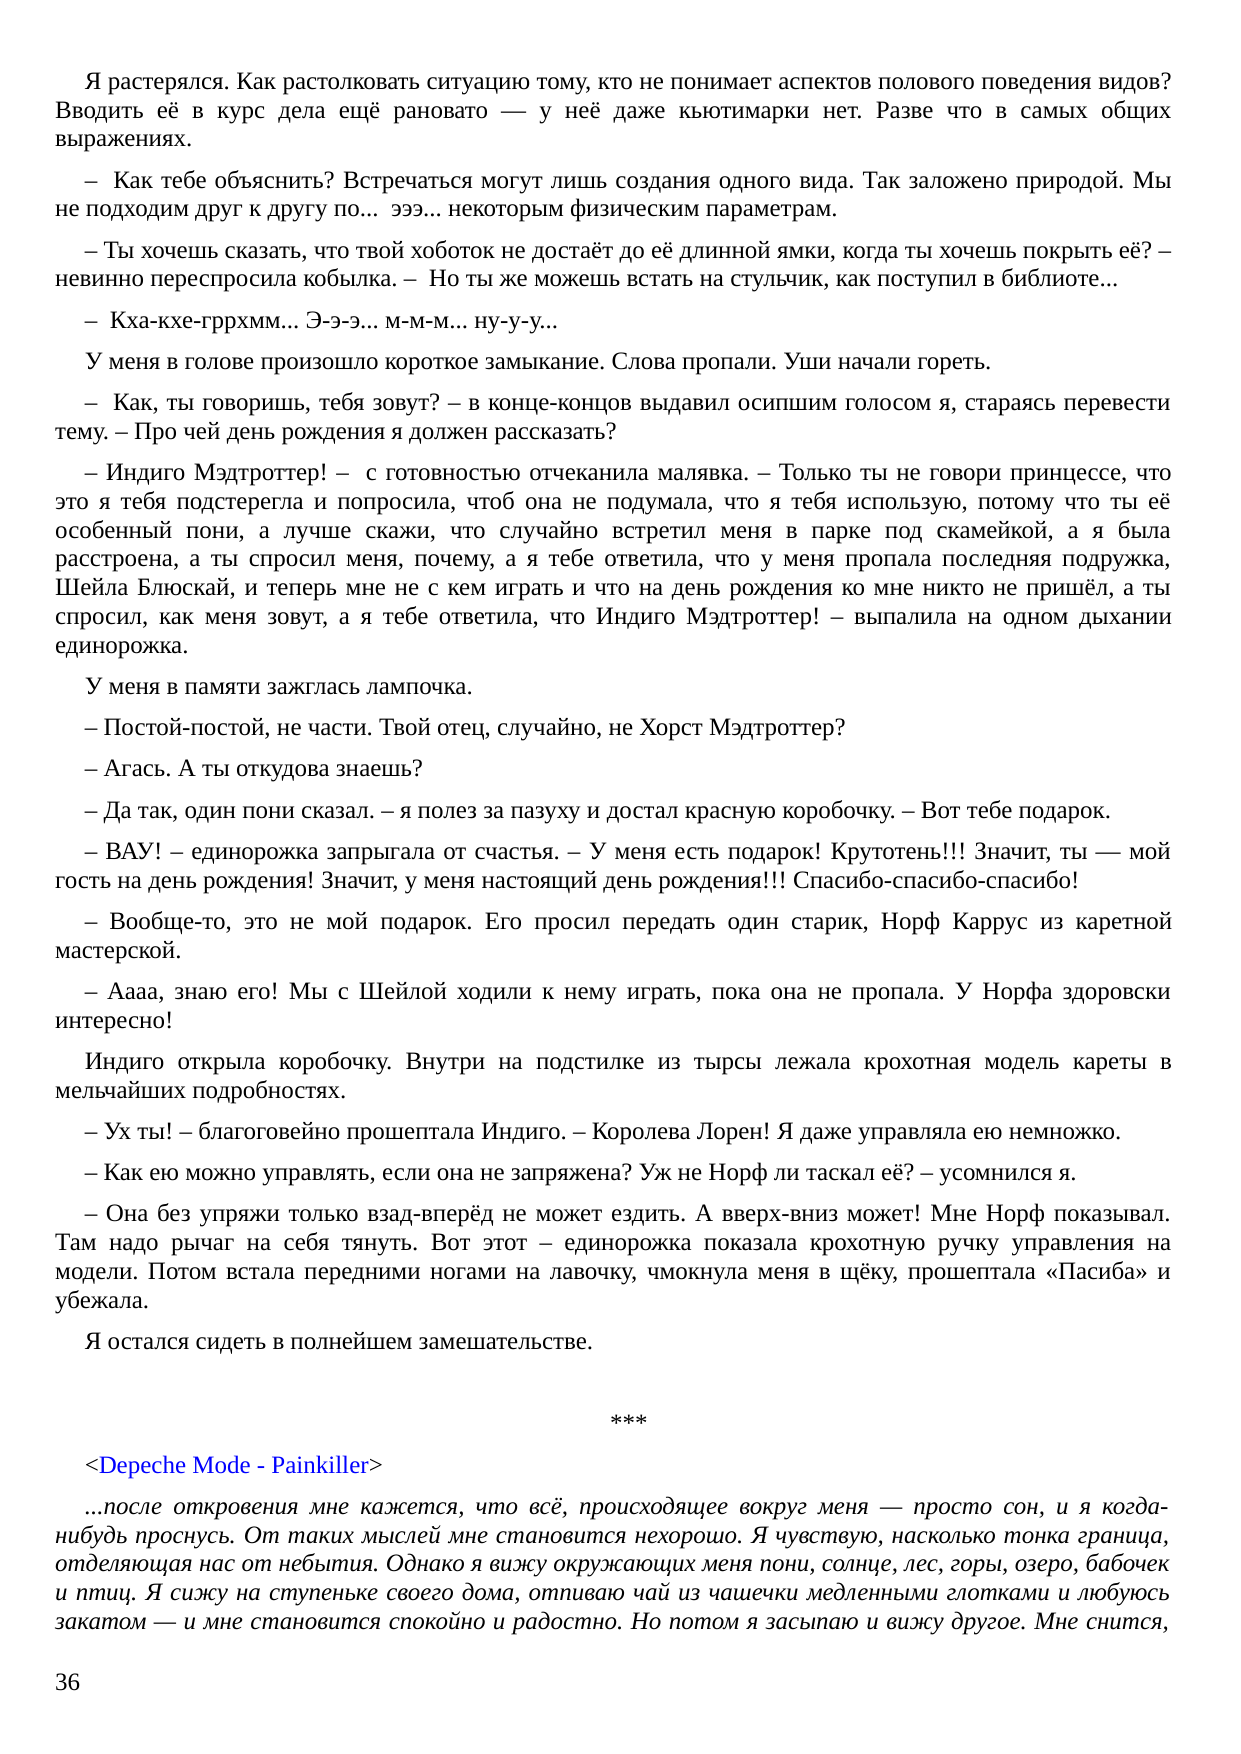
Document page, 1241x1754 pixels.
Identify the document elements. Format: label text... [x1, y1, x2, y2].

text – Ты хочешь сказать, что твой хоботок не достаёт до её длинной ямки, когда ты хочешь покрыть её? – невинно переспросила кобылка. – Но ты же можешь встать на стульчик, как поступил в библиоте... [55, 235, 1173, 292]
text ...после откровения мне кажется, что всё, происходящее вокруг меня — просто сон, и я когда-нибудь проснусь. От таких мыслей мне становится нехорошо. Я чувствую, насколько тонка граница, отделяющая нас от небытия. Однако я вижу окружающих меня пони, солнце, лес, горы, озеро, бабочек и птиц. Я сижу на ступеньке своего дома, отпиваю чай из чашечки медленными глотками и любуюсь закатом — и мне становится спокойно и радостно. Но потом я засыпаю и вижу другое. Мне снится, [55, 1491, 1173, 1635]
text *** [55, 1408, 1173, 1437]
text – Ух ты! – благоговейно прошептала Индиго. – Королева Лорен! Я даже управляла ею немножко. [55, 1116, 1173, 1145]
text – Постой-постой, не части. Твой отец, случайно, не Хорст Мэдтроттер? [55, 712, 1173, 741]
text – Она без упряжи только взад-вперёд не может ездить. А вверх-вниз может! Мне Норф показывал. Там надо рычаг на себя тянуть. Вот этот – единорожка показала крохотную ручку управления на модели. Потом встала передними ногами на лавочку, чмокнула меня в щёку, прошептала «Пасиба» и убежала. [55, 1198, 1173, 1313]
text У меня в голове произошло короткое замыкание. Слова пропали. Уши начали гореть. [55, 346, 1173, 375]
text – Как ею можно управлять, если она не запряжена? Уж не Норф ли таскал её? – усомнился я. [55, 1157, 1173, 1186]
text Я растерялся. Как растолковать ситуацию тому, кто не понимает аспектов полового поведения видов? Вводить её в курс дела ещё рановато — у неё даже кьютимарки нет. Разве что в самых общих выражениях. [55, 66, 1173, 152]
text – Индиго Мэдтроттер! – с готовностью отчеканила малявка. – Только ты не говори принцессе, что это я тебя подстерегла и попросила, чтоб она не подумала, что я тебя использую, потому что ты её особенный пони, а лучше скажи, что случайно встретил меня в парке под скамейкой, а я была расстроена, а ты спросил меня, почему, а я тебе ответила, что у меня пропала последняя подружка, Шейла Блюскай, и теперь мне не с кем играть и что на день рождения ко мне никто не пришёл, а ты спросил, как меня зовут, а я тебе ответила, что Индиго Мэдтроттер! – выпалила на одном дыхании единорожка. [55, 457, 1173, 658]
text У меня в памяти зажглась лампочка. [55, 671, 1173, 700]
text – Вообще-то, это не мой подарок. Его просил передать один старик, Норф Каррус из каретной мастерской. [55, 906, 1173, 963]
text – Да так, один пони сказал. – я полез за пазуху и достал красную коробочку. – Вот тебе подарок. [55, 795, 1173, 823]
text – Агась. А ты откудова знаешь? [55, 753, 1173, 782]
text – ВАУ! – единорожка запрыгала от счастья. – У меня есть подарок! Крутотень!!! Значит, ты — мой гость на день рождения! Значит, у меня настоящий день рождения!!! Спасибо-спасибо-спасибо! [55, 836, 1173, 893]
text <Depeche Mode - Painkiller> [55, 1450, 1173, 1478]
text – Кха-кхе-гррхмм... Э-э-э... м-м-м... ну-у-у... [55, 305, 1173, 333]
text – Аааа, знаю его! Мы с Шейлой ходили к нему играть, пока она не пропала. У Норфа здоровски интересно! [55, 976, 1173, 1033]
text Индиго открыла коробочку. Внутри на подстилке из тырсы лежала крохотная модель кареты в мельчайших подробностях. [55, 1046, 1173, 1103]
text Я остался сидеть в полнейшем замешательстве. [55, 1326, 1173, 1355]
text – Как тебе объяснить? Встречаться могут лишь создания одного вида. Так заложено природой. Мы не подходим друг к другу по... эээ... некоторым физическим параметрам. [55, 165, 1173, 222]
text – Как, ты говоришь, тебя зовут? – в конце-концов выдавил осипшим голосом я, стараясь перевести тему. – Про чей день рождения я должен рассказать? [55, 387, 1173, 445]
